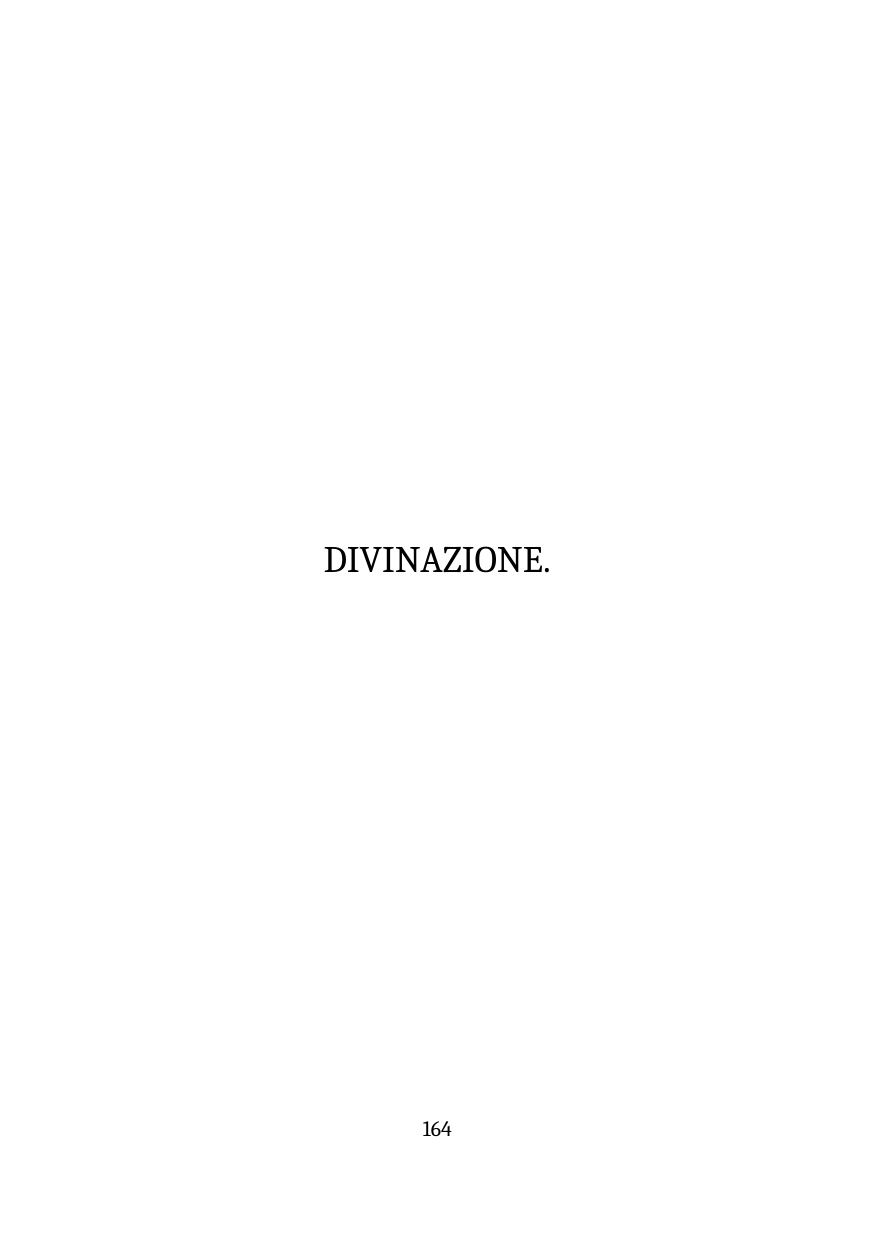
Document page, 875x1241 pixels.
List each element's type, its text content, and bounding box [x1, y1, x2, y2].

title DIVINAZIONE. [201, 538, 673, 582]
